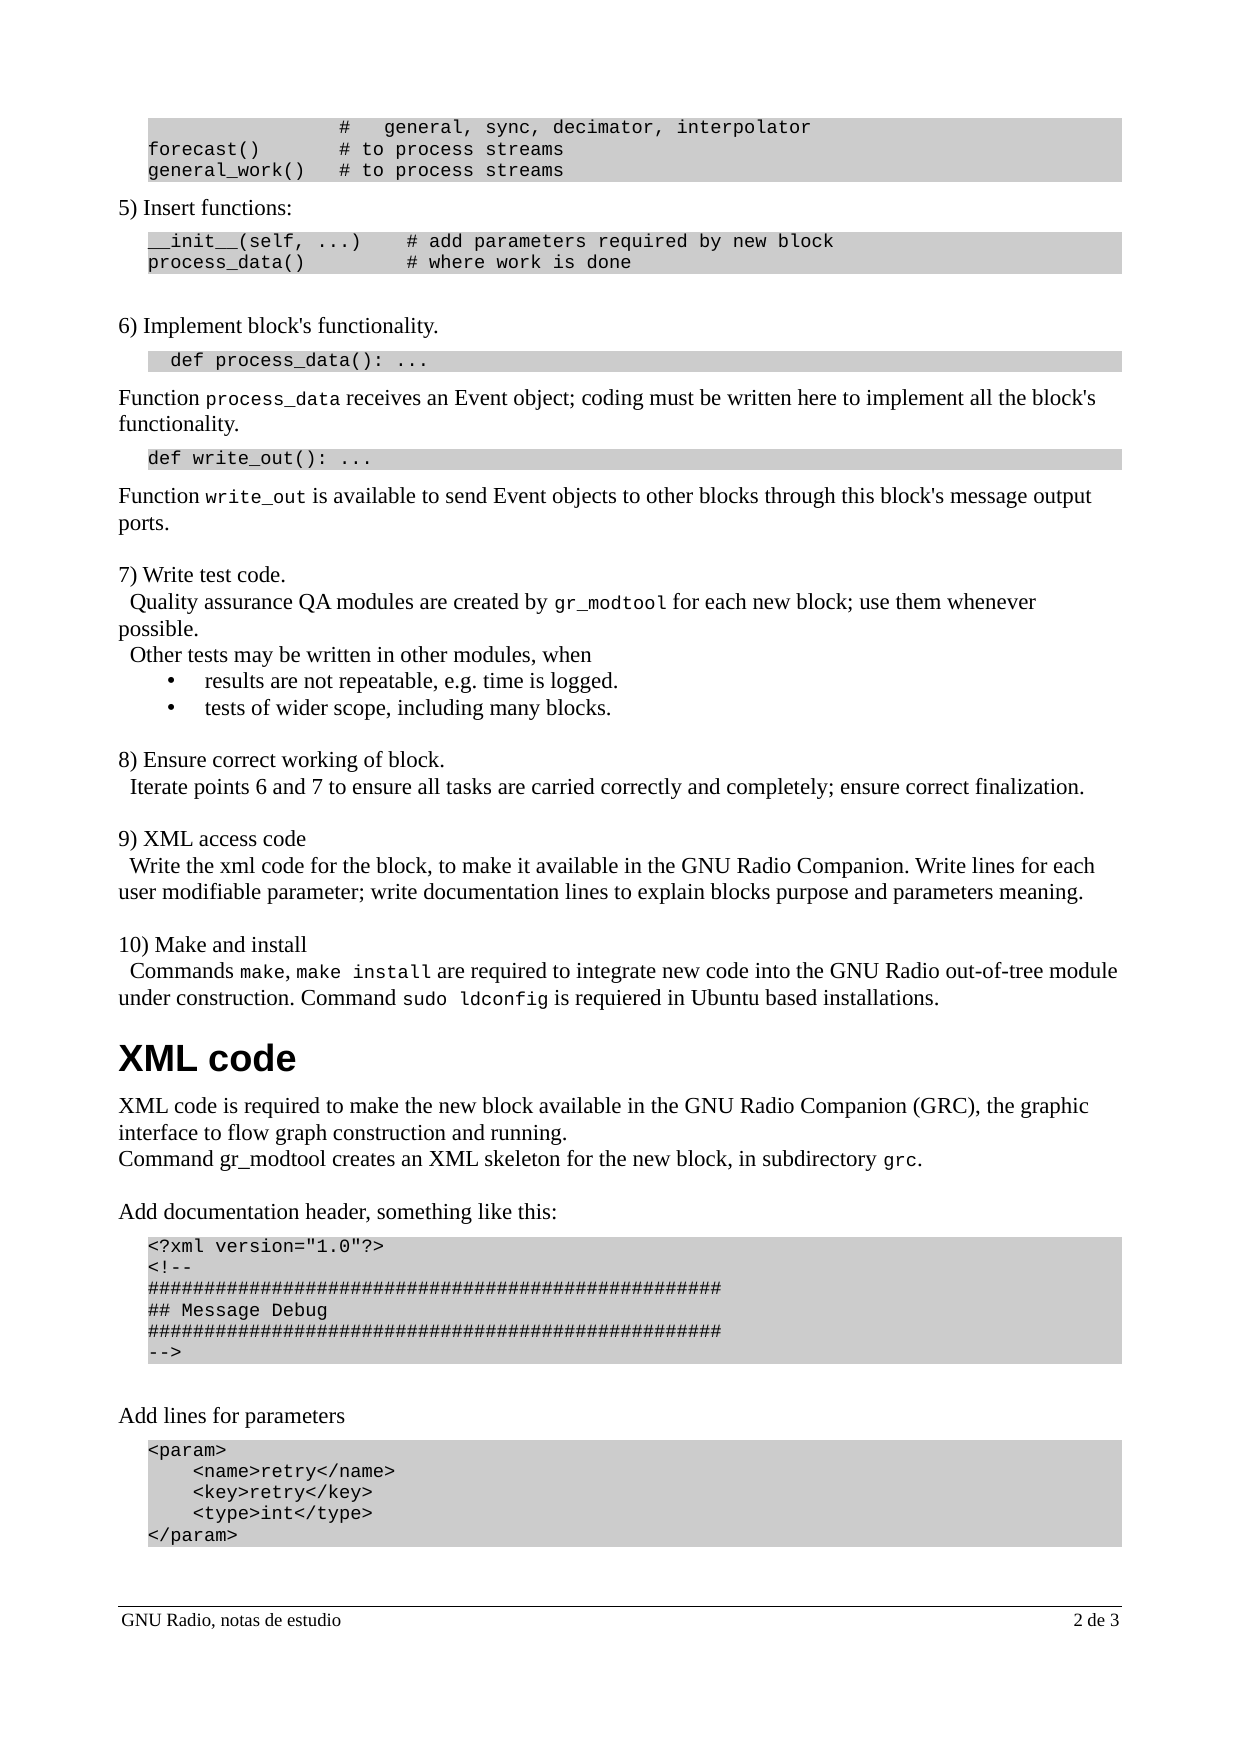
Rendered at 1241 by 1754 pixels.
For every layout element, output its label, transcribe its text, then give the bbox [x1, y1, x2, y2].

text <name>retry</name> [148, 1462, 1122, 1483]
text 10) Make and install [118, 931, 1122, 957]
text Command gr_modtool creates an XML skeleton for the new block, in subdirectory grc. [118, 1145, 1122, 1172]
text def process_data(): ... [148, 351, 1122, 372]
text <?xml version="1.0"?> [148, 1237, 1122, 1258]
text Add documentation header, something like this: [118, 1198, 1122, 1225]
text forecast() # to process streams [148, 139, 1122, 161]
text --> [148, 1343, 1122, 1364]
text 8) Ensure correct working of block. [118, 746, 1122, 773]
text </param> [148, 1525, 1122, 1547]
text Function process_data receives an Event object; coding must be written here to implement all the block's functionality. [118, 383, 1122, 437]
text <type>int</type> [148, 1504, 1122, 1525]
subtitle XML code [118, 1036, 1122, 1080]
text 7) Write test code. [118, 561, 1122, 588]
text <!-- [148, 1258, 1122, 1279]
text Iterate points 6 and 7 to ensure all tasks are carried correctly and completely; ensure correct finalization. [118, 773, 1122, 799]
text <key>retry</key> [148, 1483, 1122, 1504]
text Write the xml code for the block, to make it available in the GNU Radio Companion. Write lines for each user modifiable parameter; write documentation lines to explain blocks purpose and parameters meaning. [118, 852, 1122, 904]
text <param> [148, 1440, 1122, 1462]
text def write_out(): ... [148, 449, 1122, 470]
text Quality assurance QA modules are created by gr_modtool for each new block; use them whenever possible. [118, 588, 1122, 641]
text ## Message Debug [148, 1300, 1122, 1322]
text ################################################### [148, 1322, 1122, 1343]
text Add lines for parameters [118, 1402, 1122, 1428]
text __init__(self, ...) # add parameters required by new block [148, 232, 1122, 253]
text ################################################### [148, 1279, 1122, 1300]
text # general, sync, decimator, interpolator [148, 118, 1122, 139]
text Other tests may be written in other modules, when [118, 641, 1122, 667]
text 9) XML access code [118, 826, 1122, 852]
text general_work() # to process streams [148, 161, 1122, 182]
text XML code is required to make the new block available in the GNU Radio Companion (GRC), the graphic interface to flow graph construction and running. [118, 1092, 1122, 1145]
text process_data() # where work is done [148, 253, 1122, 274]
text Function write_out is available to send Event objects to other blocks through this block's message output ports. [118, 482, 1122, 535]
list tests of wider scope, including many blocks. [167, 694, 1122, 720]
list results are not repeatable, e.g. time is logged. [167, 667, 1122, 694]
text Commands make, make install are required to integrate new code into the GNU Radio out-of-tree module under construction. Command sudo ldconfig is requiered in Ubuntu based installations. [118, 957, 1122, 1011]
text 6) Implement block's functionality. [118, 312, 1122, 339]
text 5) Insert functions: [118, 194, 1122, 220]
